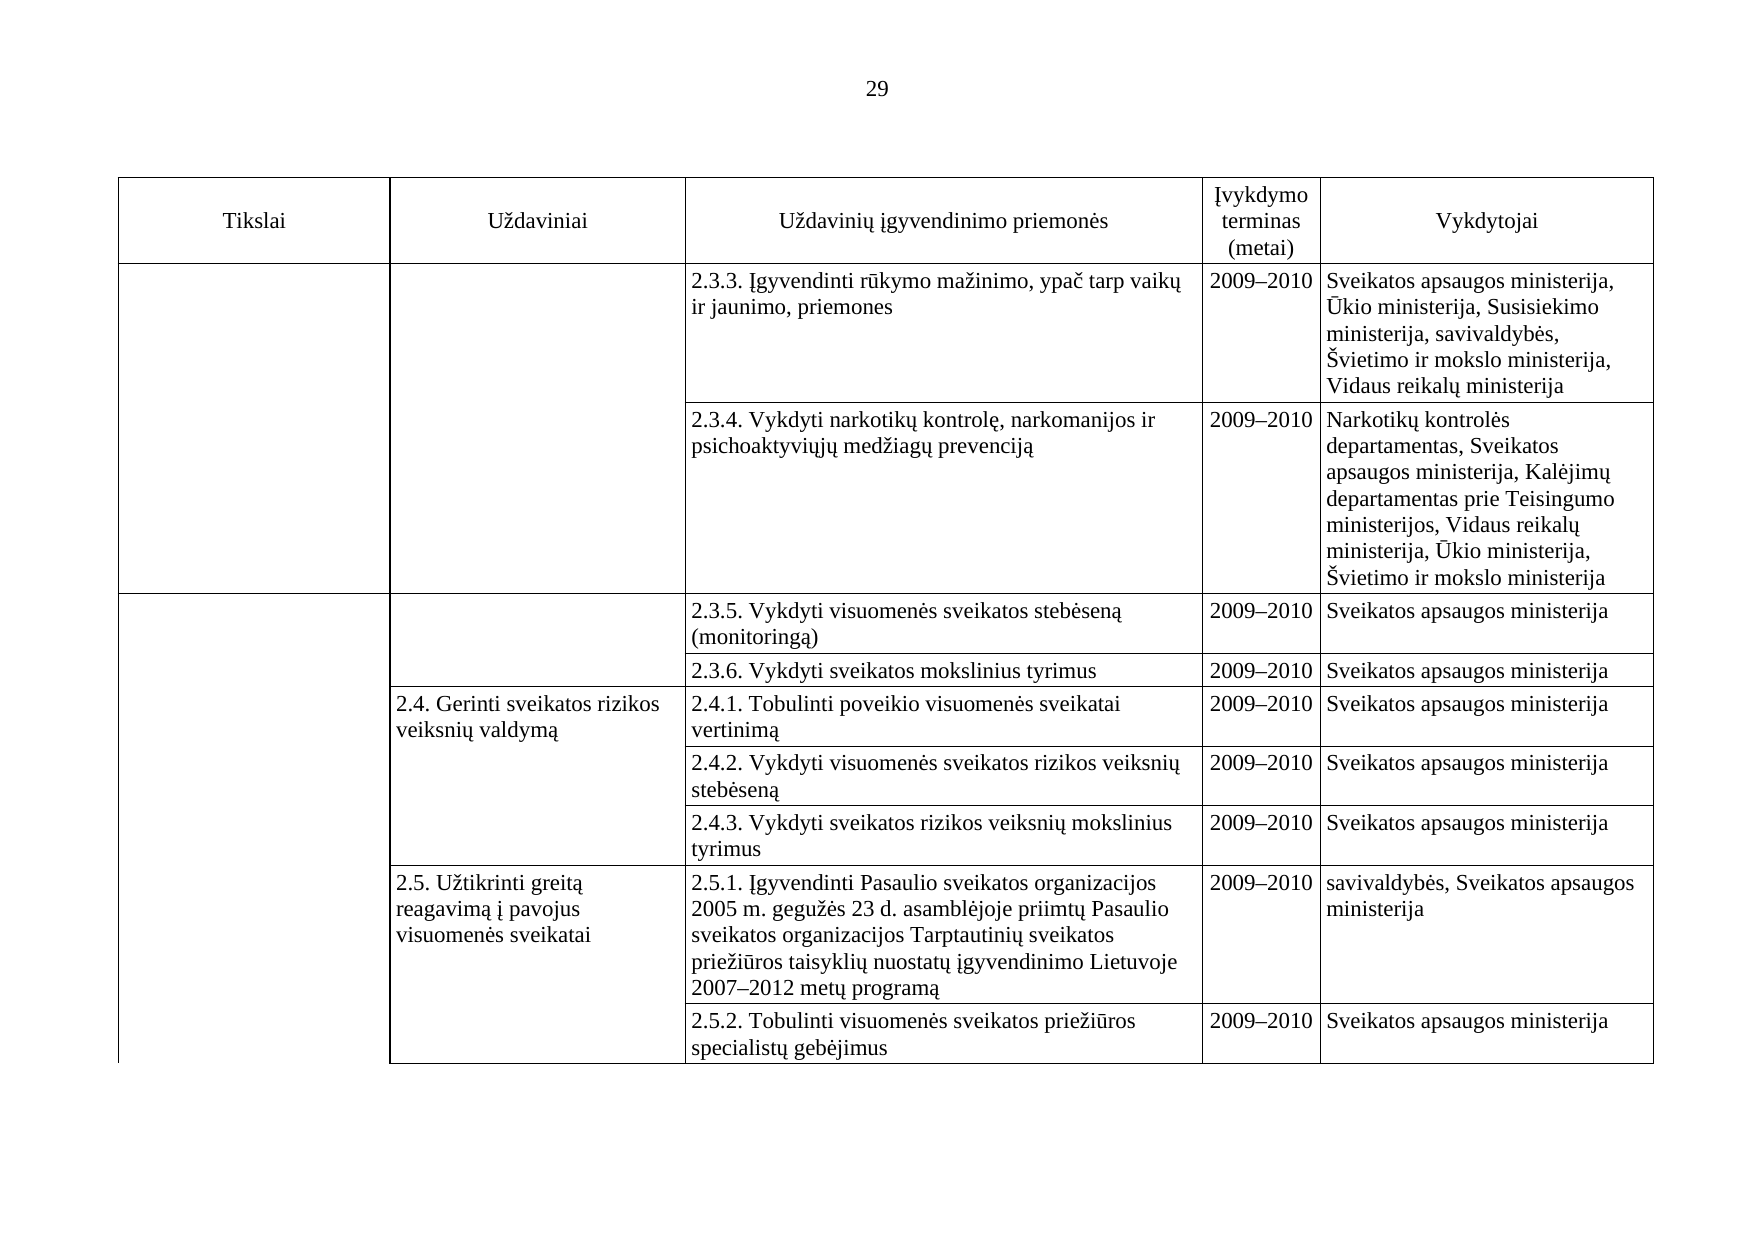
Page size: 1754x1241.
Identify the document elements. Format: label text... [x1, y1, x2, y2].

table_cell Narkotikų kontrolės departamentas, Sveikatos apsaugos ministerija, Kalėjimų departamentas prie Teisingumo ministerijos, Vidaus reikalų ministerija, Ūkio ministerija, Švietimo ir mokslo ministerija [1321, 403, 1653, 593]
table_cell [391, 653, 685, 686]
table_cell Sveikatos apsaugos ministerija [1321, 1004, 1653, 1063]
table_cell 2.5.1. Įgyvendinti Pasaulio sveikatos organizacijos 2005 m. gegužės 23 d. asamblėjoje priimtų Pasaulio sveikatos organizacijos Tarptautinių sveikatos priežiūros taisyklių nuostatų įgyvendinimo Lietuvoje 2007–2012 metų programą [686, 866, 1202, 1003]
table_cell Sveikatos apsaugos ministerija [1321, 654, 1653, 686]
table_cell 2.5. Užtikrinti greitą reagavimą į pavojus visuomenės sveikatai [391, 866, 685, 1003]
table_cell 2009–2010 [1203, 806, 1320, 865]
table_cell [119, 746, 389, 805]
table_cell [119, 686, 389, 746]
table_cell 2009–2010 [1203, 747, 1320, 805]
table_cell [119, 594, 389, 653]
table_cell 2.3.5. Vykdyti visuomenės sveikatos stebėseną (monitoringą) [686, 594, 1202, 653]
table_cell 2.3.3. Įgyvendinti rūkymo mažinimo, ypač tarp vaikų ir jaunimo, priemones [686, 264, 1202, 402]
table_cell Sveikatos apsaugos ministerija [1321, 806, 1653, 865]
table_cell 2009–2010 [1203, 403, 1320, 593]
table_cell Sveikatos apsaugos ministerija [1321, 747, 1653, 805]
table_cell 2.4.2. Vykdyti visuomenės sveikatos rizikos veiksnių stebėseną [686, 747, 1202, 805]
table_cell 2.3.4. Vykdyti narkotikų kontrolę, narkomanijos ir psichoaktyviųjų medžiagų prevenciją [686, 403, 1202, 593]
table_cell [119, 653, 389, 686]
table_header Tikslai [119, 178, 389, 263]
table_cell 2009–2010 [1203, 594, 1320, 653]
table_cell 2.4.3. Vykdyti sveikatos rizikos veiksnių mokslinius tyrimus [686, 806, 1202, 865]
table_header Įvykdymo terminas (metai) [1203, 178, 1320, 263]
table_header Uždavinių įgyvendinimo priemonės [686, 178, 1202, 263]
table_cell [119, 865, 389, 1003]
table_cell [119, 1003, 389, 1063]
table_cell 2009–2010 [1203, 687, 1320, 746]
table_cell [119, 805, 389, 865]
table_cell savivaldybės, Sveikatos apsaugos ministerija [1321, 866, 1653, 1003]
table_cell [391, 402, 685, 593]
table_cell [391, 1003, 685, 1063]
table_cell [391, 264, 685, 402]
table_cell 2.3.6. Vykdyti sveikatos mokslinius tyrimus [686, 654, 1202, 686]
table_cell 2.5.2. Tobulinti visuomenės sveikatos priežiūros specialistų gebėjimus [686, 1004, 1202, 1063]
table_cell Sveikatos apsaugos ministerija [1321, 594, 1653, 653]
table_cell [391, 805, 685, 865]
table_cell 2009–2010 [1203, 866, 1320, 1003]
table_header Uždaviniai [391, 178, 685, 263]
table_cell [119, 402, 389, 593]
table_cell [119, 264, 389, 402]
table_cell 2009–2010 [1203, 1004, 1320, 1063]
table_cell Sveikatos apsaugos ministerija [1321, 687, 1653, 746]
table_cell 2.4.1. Tobulinti poveikio visuomenės sveikatai vertinimą [686, 687, 1202, 746]
table_header Vykdytojai [1321, 178, 1653, 263]
table_cell 2009–2010 [1203, 264, 1320, 402]
table_cell Sveikatos apsaugos ministerija, Ūkio ministerija, Susisiekimo ministerija, savivaldybės, Švietimo ir mokslo ministerija, Vidaus reikalų ministerija [1321, 264, 1653, 402]
table_cell [391, 594, 685, 653]
table_cell 2009–2010 [1203, 654, 1320, 686]
table_cell 2.4. Gerinti sveikatos rizikos veiksnių valdymą [391, 687, 685, 805]
